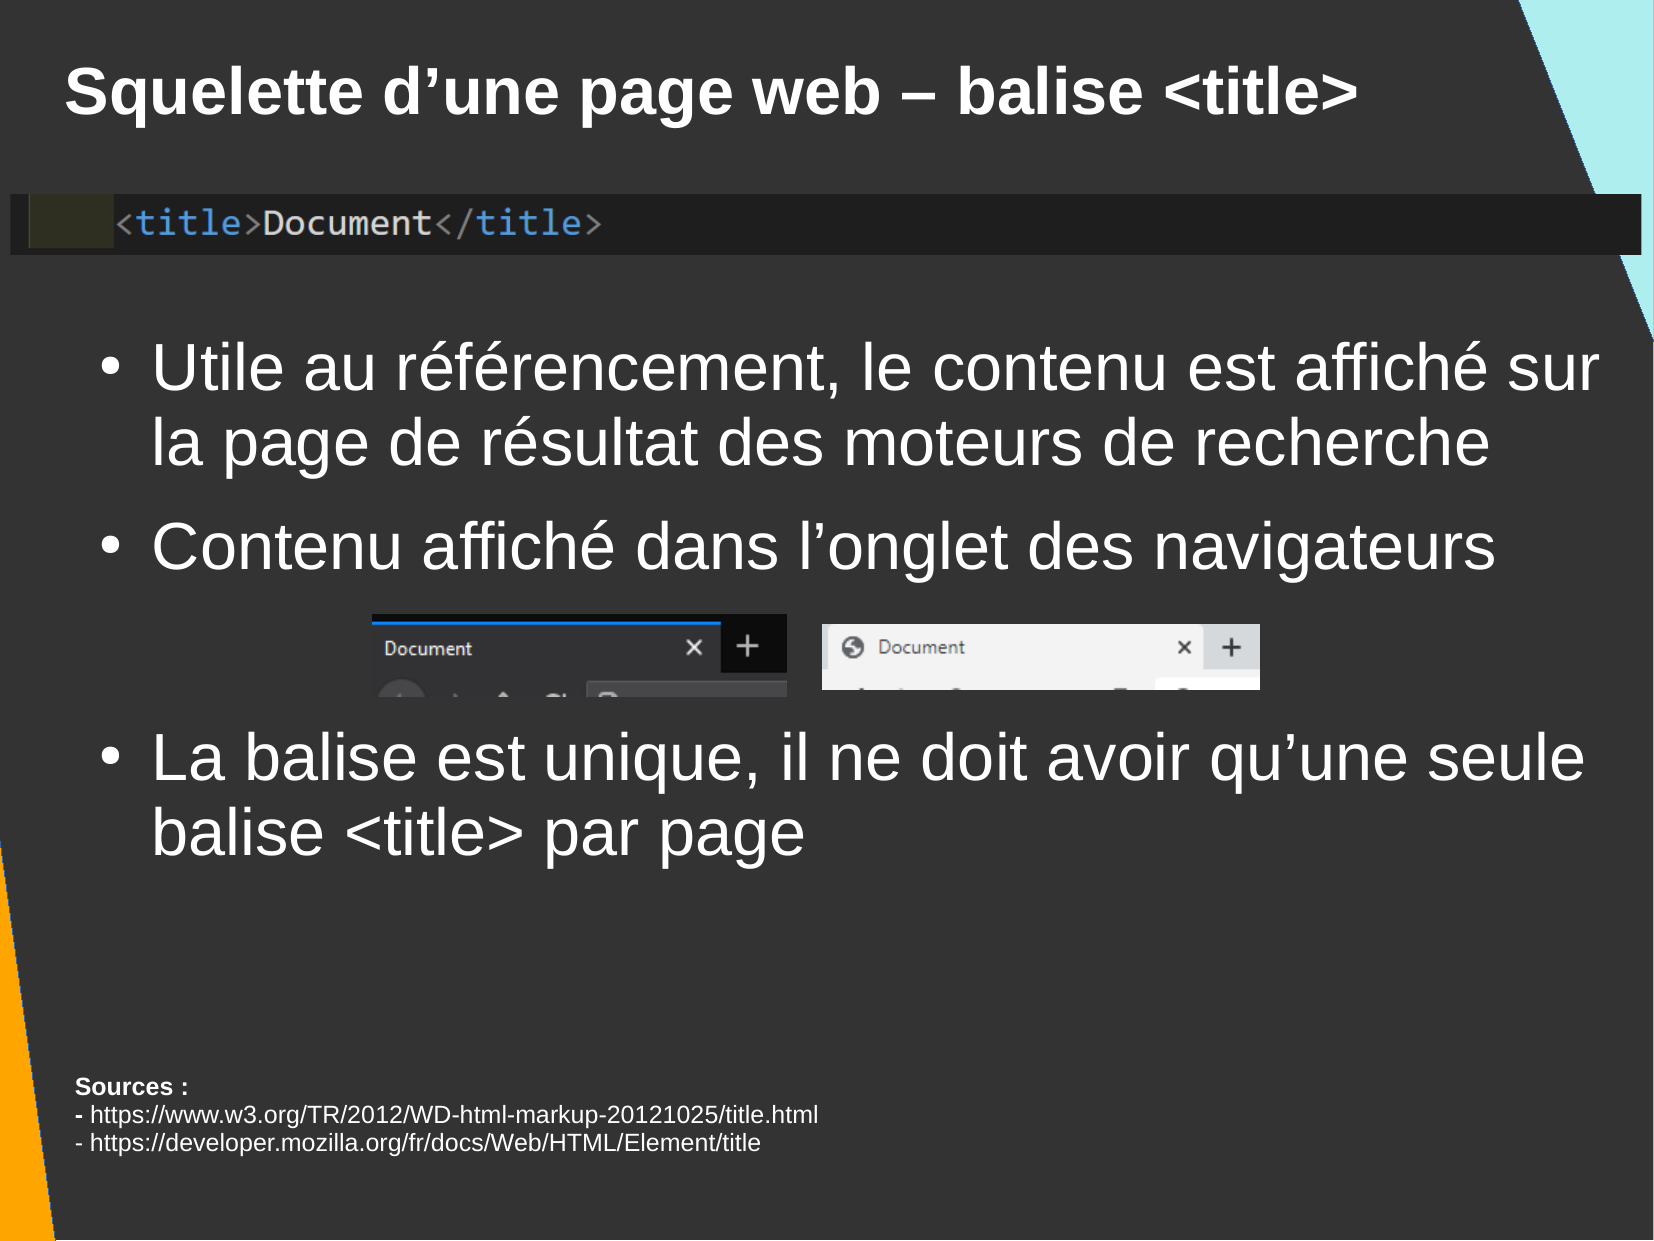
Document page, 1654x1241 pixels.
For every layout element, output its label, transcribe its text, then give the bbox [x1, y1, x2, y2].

text_box [1518, 0, 1654, 342]
picture [10, 194, 1642, 255]
text_box [0, 840, 56, 1241]
picture [822, 624, 1260, 690]
title Squelette d’une page web – balise <title> [64, 54, 1553, 167]
list La balise est unique, il ne doit avoir qu’une seule balise <title> par page [80, 720, 1635, 991]
list Utile au référencement, le contenu est affiché sur la page de résultat des moteurs de recherche Contenu affiché dans l’onglet des navigateurs [80, 329, 1635, 600]
picture [372, 614, 787, 697]
text_box Sources : - https://www.w3.org/TR/2012/WD-html-markup-20121025/title.html - https://developer.mozilla.org/fr/docs/Web/HTML/Element/title [59, 1065, 1548, 1241]
